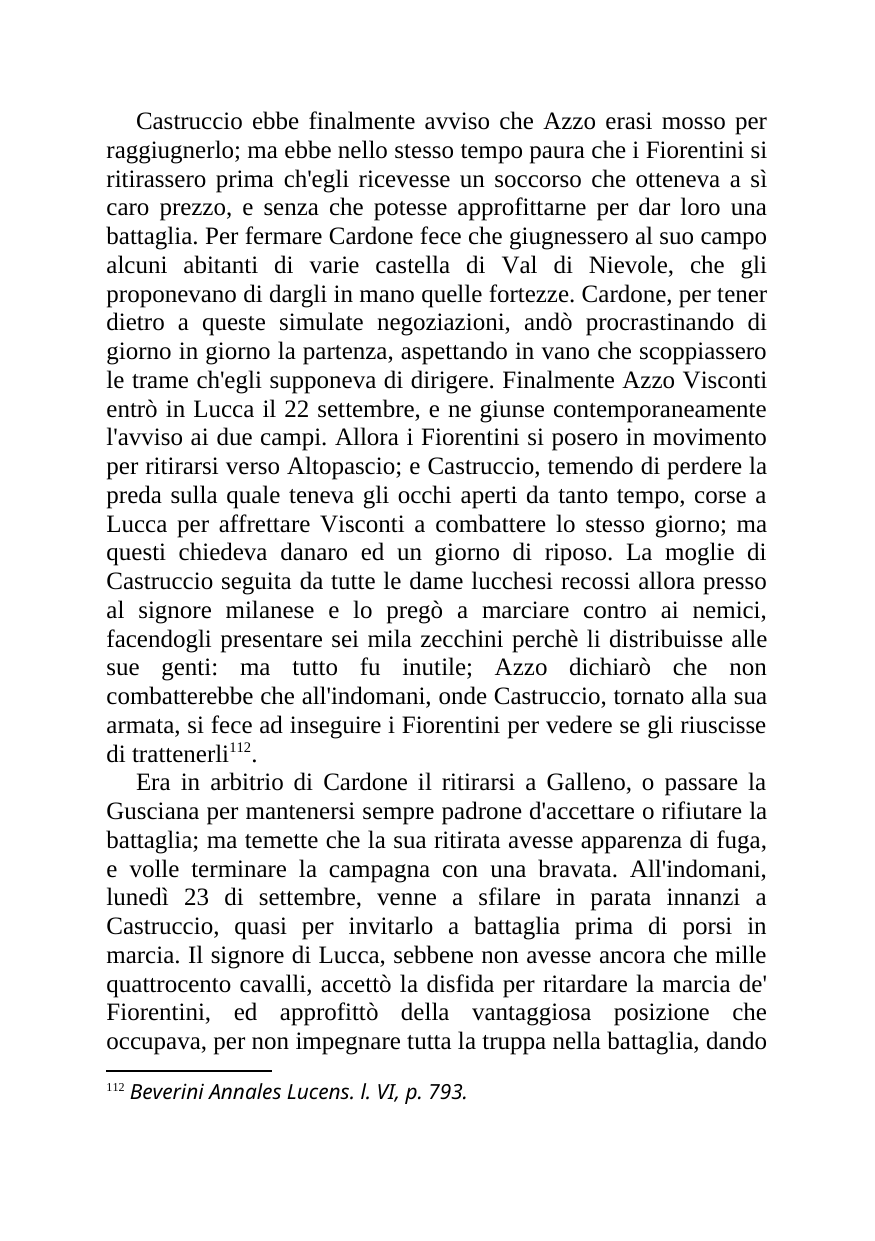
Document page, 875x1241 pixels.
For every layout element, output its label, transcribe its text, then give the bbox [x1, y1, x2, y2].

text Era in arbitrio di Cardone il ritirarsi a Galleno, o passare la Gusciana per mantenersi sempre padrone d'accettare o rifiutare la battaglia; ma temette che la sua ritirata avesse apparenza di fuga, e volle terminare la campagna con una bravata. All'indomani, lunedì 23 di settembre, venne a sfilare in parata innanzi a Castruccio, quasi per invitarlo a battaglia prima di porsi in marcia. Il signore di Lucca, sebbene non avesse ancora che mille quattrocento cavalli, accettò la disfida per ritardare la marcia de' Fiorentini, ed approfittò della vantaggiosa posizione che occupava, per non impegnare tutta la truppa nella battaglia, dando [106, 767, 768, 1055]
text Castruccio ebbe finalmente avviso che Azzo erasi mosso per raggiugnerlo; ma ebbe nello stesso tempo paura che i Fiorentini si ritirassero prima ch'egli ricevesse un soccorso che otteneva a sì caro prezzo, e senza che potesse approfittarne per dar loro una battaglia. Per fermare Cardone fece che giugnessero al suo campo alcuni abitanti di varie castella di Val di Nievole, che gli proponevano di dargli in mano quelle fortezze. Cardone, per tener dietro a queste simulate negoziazioni, andò procrastinando di giorno in giorno la partenza, aspettando in vano che scoppiassero le trame ch'egli supponeva di dirigere. Finalmente Azzo Visconti entrò in Lucca il 22 settembre, e ne giunse contemporaneamente l'avviso ai due campi. Allora i Fiorentini si posero in movimento per ritirarsi verso Altopascio; e Castruccio, temendo di perdere la preda sulla quale teneva gli occhi aperti da tanto tempo, corse a Lucca per affrettare Visconti a combattere lo stesso giorno; ma questi chiedeva danaro ed un giorno di riposo. La moglie di Castruccio seguita da tutte le dame lucchesi recossi allora presso al signore milanese e lo pregò a marciare contro ai nemici, facendogli presentare sei mila zecchini perchè li distribuisse alle sue genti: ma tutto fu inutile; Azzo dichiarò che non combatterebbe che all'indomani, onde Castruccio, tornato alla sua armata, si fece ad inseguire i Fiorentini per vedere se gli riuscisse di trattenerli. [106, 106, 768, 767]
text Beverini Annales Lucens. l. VI, p. 793. [106, 1077, 768, 1105]
